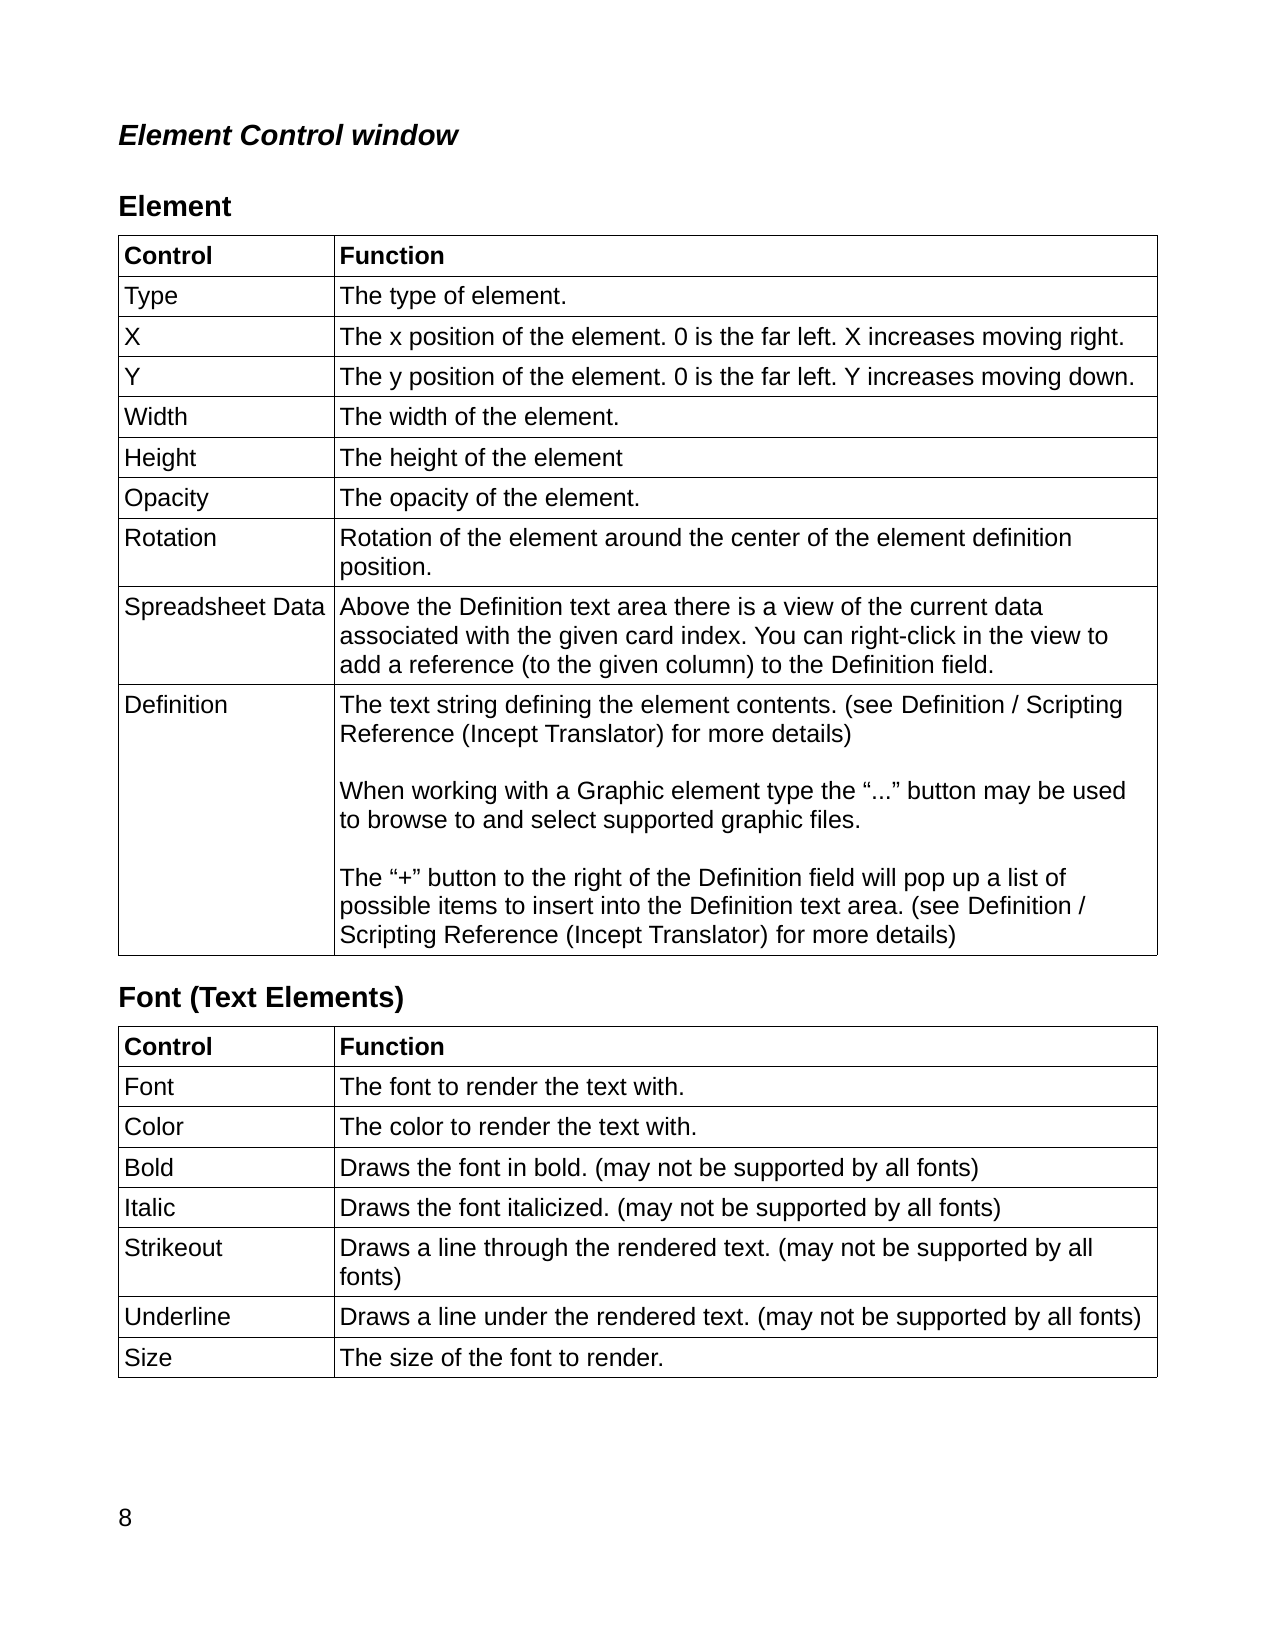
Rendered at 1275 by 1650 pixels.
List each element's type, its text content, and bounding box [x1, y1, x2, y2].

table_cell The size of the font to render. [335, 1338, 1157, 1377]
table_cell Rotation of the element around the center of the element definition position. [335, 519, 1157, 586]
table_cell Draws the font italicized. (may not be supported by all fonts) [335, 1188, 1157, 1227]
subtitle Element Control window [118, 118, 1157, 152]
table_cell Italic [119, 1188, 334, 1227]
table_header Function [335, 1027, 1157, 1066]
table_cell Height [119, 438, 334, 477]
table_cell The text string defining the element contents. (see Definition / Scripting Reference (Incept Translator) for more details) When working with a Graphic element type the “...” button may be used to browse to and select supported graphic files. The “+” button to the right of the Definition field will pop up a list of possible items to insert into the Definition text area. (see Definition / Scripting Reference (Incept Translator) for more details) [335, 685, 1157, 954]
table_cell The font to render the text with. [335, 1067, 1157, 1106]
table_cell Opacity [119, 478, 334, 517]
table_cell Font [119, 1067, 334, 1106]
table_cell The x position of the element. 0 is the far left. X increases moving right. [335, 317, 1157, 356]
table_header Control [119, 236, 334, 276]
table_cell The height of the element [335, 438, 1157, 477]
table_cell Draws a line through the rendered text. (may not be supported by all fonts) [335, 1228, 1157, 1296]
table_cell Underline [119, 1297, 334, 1337]
table_header Function [335, 236, 1157, 276]
table_cell The y position of the element. 0 is the far left. Y increases moving down. [335, 357, 1157, 396]
table_cell Type [119, 277, 334, 316]
table_cell Strikeout [119, 1228, 334, 1296]
table_cell The opacity of the element. [335, 478, 1157, 517]
table_cell The width of the element. [335, 397, 1157, 437]
table_header Control [119, 1027, 334, 1066]
table_cell Draws the font in bold. (may not be supported by all fonts) [335, 1148, 1157, 1187]
table_cell Above the Definition text area there is a view of the current data associated with the given card index. You can right-click in the view to add a reference (to the given column) to the Definition field. [335, 587, 1157, 684]
table_cell Rotation [119, 519, 334, 586]
table_cell Color [119, 1107, 334, 1147]
table_cell Width [119, 397, 334, 437]
table_cell Definition [119, 685, 334, 954]
table_cell X [119, 317, 334, 356]
table_cell Spreadsheet Data [119, 587, 334, 684]
subtitle Font (Text Elements) [118, 980, 1157, 1013]
table_cell The type of element. [335, 277, 1157, 316]
table_cell Size [119, 1338, 334, 1377]
subtitle Element [118, 189, 1157, 223]
table_cell Bold [119, 1148, 334, 1187]
table_cell The color to render the text with. [335, 1107, 1157, 1147]
table_cell Draws a line under the rendered text. (may not be supported by all fonts) [335, 1297, 1157, 1337]
table_cell Y [119, 357, 334, 396]
